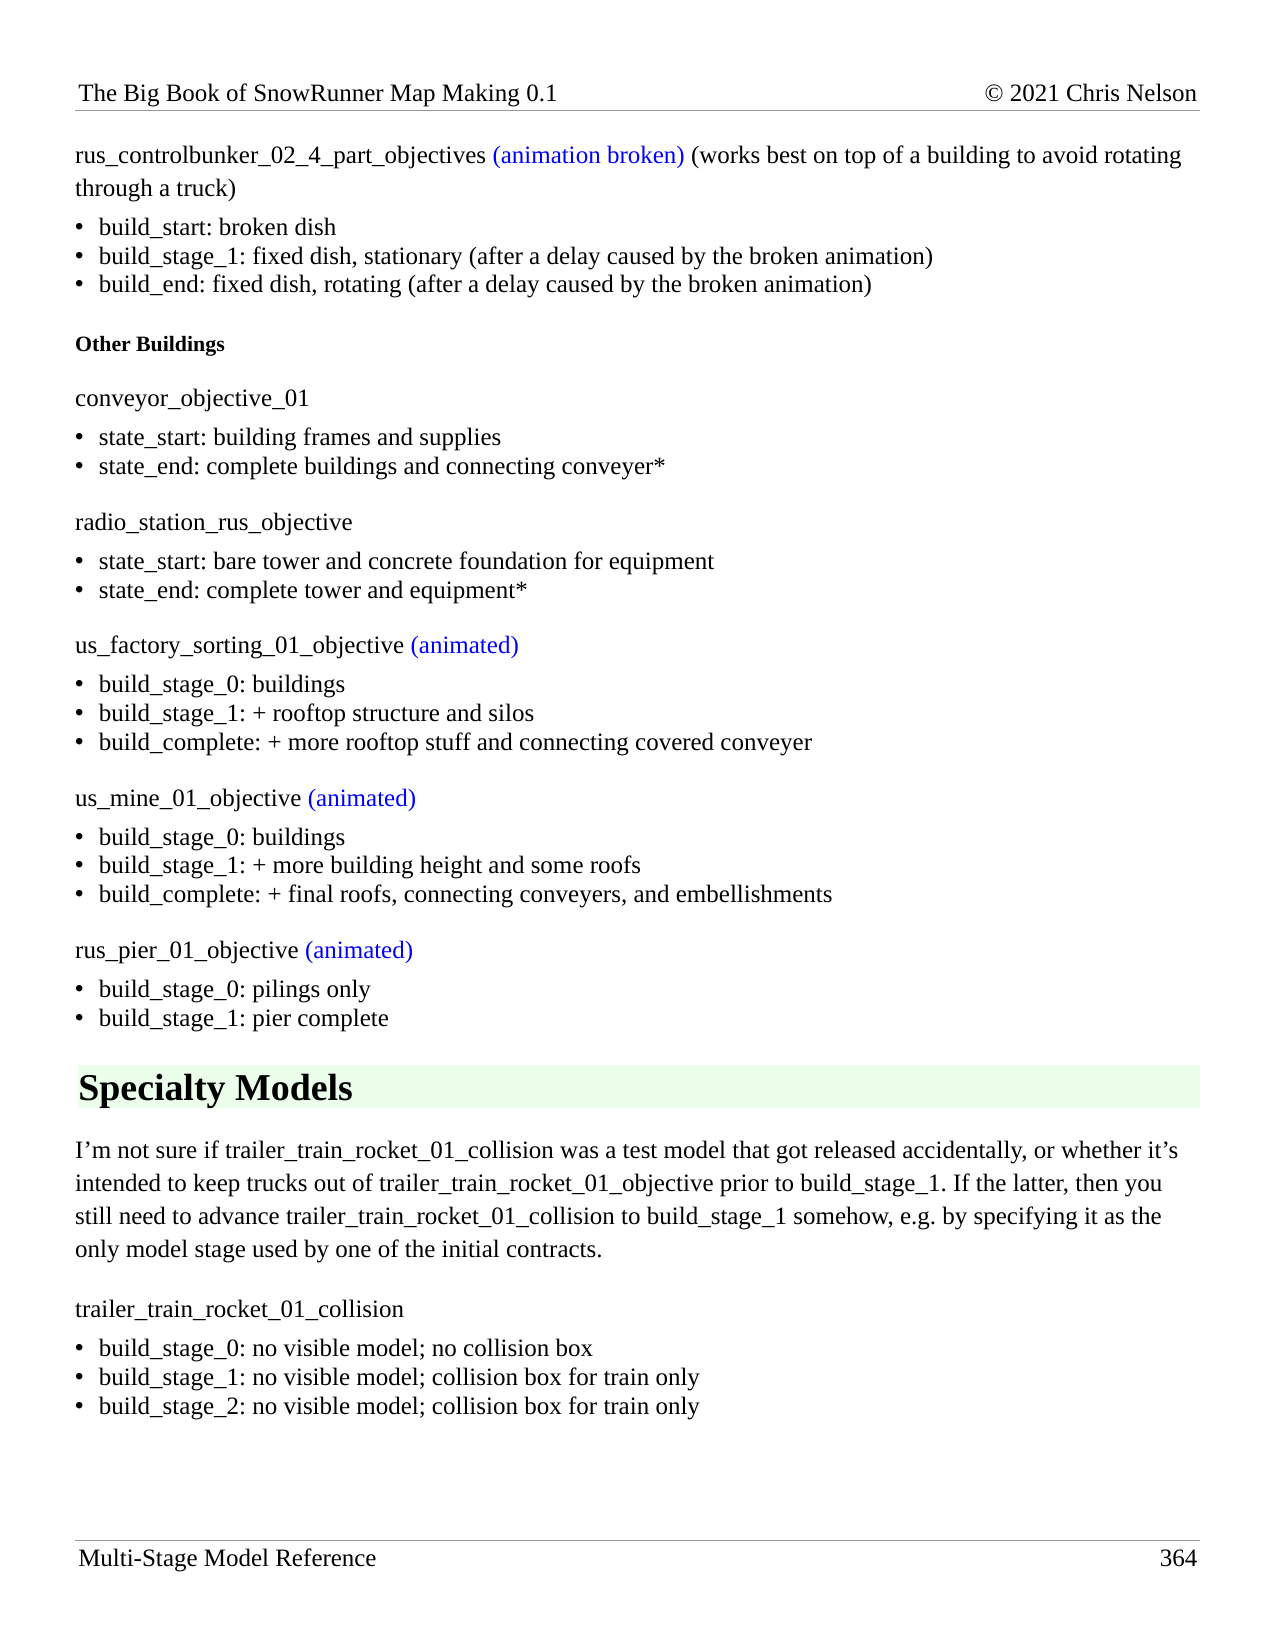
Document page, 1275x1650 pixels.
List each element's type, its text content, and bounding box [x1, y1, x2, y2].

subtitle radio_station_rus_objective [75, 507, 1200, 536]
list state_start: building frames and supplies [75, 422, 1200, 451]
subtitle us_factory_sorting_01_objective (animated) [75, 631, 1200, 659]
subtitle Other Buildings [75, 331, 1200, 356]
list build_complete: + final roofs, connecting conveyers, and embellishments [75, 879, 1200, 908]
list build_stage_1: no visible model; collision box for train only [75, 1362, 1200, 1391]
list build_stage_0: no visible model; no collision box [75, 1333, 1200, 1362]
list state_start: bare tower and concrete foundation for equipment [75, 546, 1200, 575]
list build_complete: + more rooftop stuff and connecting covered conveyer [75, 727, 1200, 756]
list build_stage_0: pilings only [75, 974, 1200, 1003]
text I’m not sure if trailer_train_rocket_01_collision was a test model that got released accidentally, or whether it’s intended to keep trucks out of trailer_train_rocket_01_objective prior to build_stage_1. If the latter, then you still need to advance trailer_train_rocket_01_collision to build_stage_1 somehow, e.g. by specifying it as the only model stage used by one of the initial contracts. [75, 1135, 1200, 1263]
subtitle rus_controlbunker_02_4_part_objectives (animation broken) (works best on top of a building to avoid rotating through a truck) [75, 140, 1200, 202]
list state_end: complete tower and equipment* [75, 575, 1200, 603]
subtitle us_mine_01_objective (animated) [75, 783, 1200, 812]
list build_stage_1: + more building height and some roofs [75, 851, 1200, 879]
subtitle trailer_train_rocket_01_collision [75, 1294, 1200, 1323]
list build_stage_1: + rooftop structure and silos [75, 698, 1200, 727]
list build_stage_1: pier complete [75, 1003, 1200, 1032]
subtitle Specialty Models [78, 1065, 1200, 1108]
list build_end: fixed dish, rotating (after a delay caused by the broken animation) [75, 269, 1200, 298]
list build_stage_0: buildings [75, 822, 1200, 851]
list state_end: complete buildings and connecting conveyer* [75, 451, 1200, 480]
list build_stage_2: no visible model; collision box for train only [75, 1391, 1200, 1420]
subtitle conveyor_objective_01 [75, 383, 1200, 412]
subtitle rus_pier_01_objective (animated) [75, 935, 1200, 964]
list build_stage_0: buildings [75, 669, 1200, 698]
list build_stage_1: fixed dish, stationary (after a delay caused by the broken animation) [75, 241, 1200, 269]
list build_start: broken dish [75, 212, 1200, 241]
